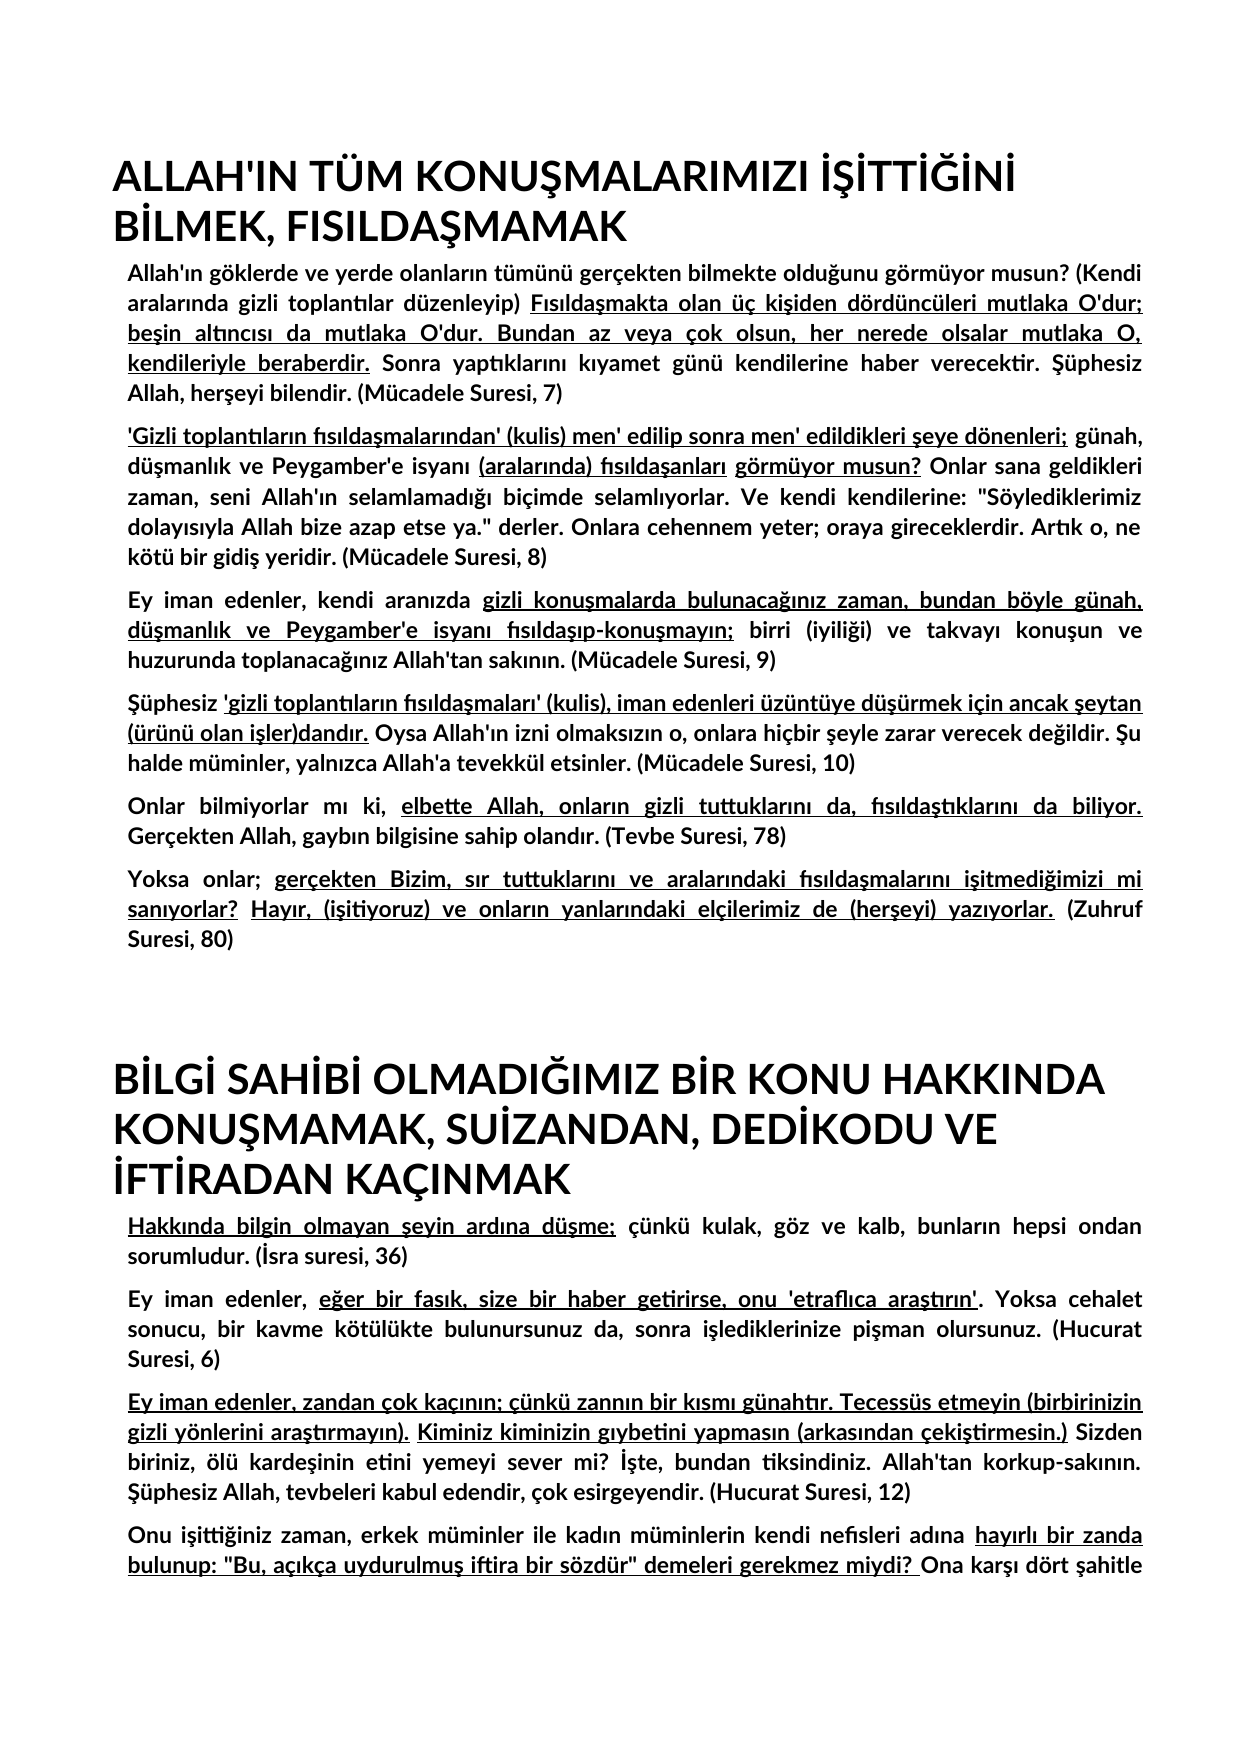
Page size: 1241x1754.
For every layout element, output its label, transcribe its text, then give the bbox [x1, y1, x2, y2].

text 'Gizli toplantıların fısıldaşmalarından' (kulis) men' edilip sonra men' edildikleri şeye dönenleri; günah, düşmanlık ve Peygamber'e isyanı (aralarında) fısıldaşanları görmüyor musun? Onlar sana geldikleri zaman, seni Allah'ın selamlamadığı biçimde selamlıyorlar. Ve kendi kendilerine: "Söylediklerimiz dolayısıyla Allah bize azap etse ya." derler. Onlara cehennem yeter; oraya gireceklerdir. Artık o, ne kötü bir gidiş yeridir. (Mücadele Suresi, 8) [127, 422, 1143, 570]
text Onlar bilmiyorlar mı ki, elbette Allah, onların gizli tuttuklarını da, fısıldaştıklarını da biliyor. Gerçekten Allah, gaybın bilgisine sahip olandır. (Tevbe Suresi, 78) [127, 792, 1143, 849]
subtitle ALLAH'IN TÜM KONUŞMALARIMIZI İŞİTTİĞİNİ BİLMEK, FISILDAŞMAMAK [112, 150, 1165, 250]
text Yoksa onlar; gerçekten Bizim, sır tuttuklarını ve aralarındaki fısıldaşmalarını işitmediğimizi mi sanıyorlar? Hayır, (işitiyoruz) ve onların yanlarındaki elçilerimiz de (herşeyi) yazıyorlar. (Zuhruf Suresi, 80) [127, 864, 1143, 952]
text Hakkında bilgin olmayan şeyin ardına düşme; çünkü kulak, göz ve kalb, bunların hepsi ondan sorumludur. (İsra suresi, 36) [127, 1211, 1143, 1269]
text Şüphesiz 'gizli toplantıların fısıldaşmaları' (kulis), iman edenleri üzüntüye düşürmek için ancak şeytan (ürünü olan işler)dandır. Oysa Allah'ın izni olmaksızın o, onlara hiçbir şeyle zarar verecek değildir. Şu halde müminler, yalnızca Allah'a tevekkül etsinler. (Mücadele Suresi, 10) [127, 688, 1143, 776]
text Onu işittiğiniz zaman, erkek müminler ile kadın müminlerin kendi nefisleri adına hayırlı bir zanda bulunup: "Bu, açıkça uydurulmuş iftira bir sözdür" demeleri gerekmez miydi? Ona karşı dört şahitle [127, 1521, 1143, 1578]
text Allah'ın göklerde ve yerde olanların tümünü gerçekten bilmekte olduğunu görmüyor musun? (Kendi aralarında gizli toplantılar düzenleyip) Fısıldaşmakta olan üç kişiden dördüncüleri mutlaka O'dur; beşin altıncısı da mutlaka O'dur. Bundan az veya çok olsun, her nerede olsalar mutlaka O, kendileriyle beraberdir. Sonra yaptıklarını kıyamet günü kendilerine haber verecektir. Şüphesiz Allah, herşeyi bilendir. (Mücadele Suresi, 7) [127, 258, 1143, 407]
text Ey iman edenler, eğer bir fasık, size bir haber getirirse, onu 'etraflıca araştırın'. Yoksa cehalet sonucu, bir kavme kötülükte bulunursunuz da, sonra işlediklerinize pişman olursunuz. (Hucurat Suresi, 6) [127, 1284, 1143, 1372]
text Ey iman edenler, zandan çok kaçının; çünkü zannın bir kısmı günahtır. Tecessüs etmeyin (birbirinizin [127, 1387, 1143, 1411]
text Ey iman edenler, kendi aranızda gizli konuşmalarda bulunacağınız zaman, bundan böyle günah, düşmanlık ve Peygamber'e isyanı fısıldaşıp-konuşmayın; birri (iyiliği) ve takvayı konuşun ve huzurunda toplanacağınız Allah'tan sakının. (Mücadele Suresi, 9) [127, 585, 1143, 673]
text gizli yönlerini araştırmayın). Kiminiz kiminizin gıybetini yapmasın (arkasından çekiştirmesin.) Sizden biriniz, ölü kardeşinin etini yemeyi sever mi? İşte, bundan tiksindiniz. Allah'tan korkup-sakının. Şüphesiz Allah, tevbeleri kabul edendir, çok esirgeyendir. (Hucurat Suresi, 12) [127, 1412, 1143, 1506]
subtitle BİLGİ SAHİBİ OLMADIĞIMIZ BİR KONU HAKKINDA KONUŞMAMAK, SUİZANDAN, DEDİKODU VE İFTİRADAN KAÇINMAK [112, 1053, 1165, 1203]
